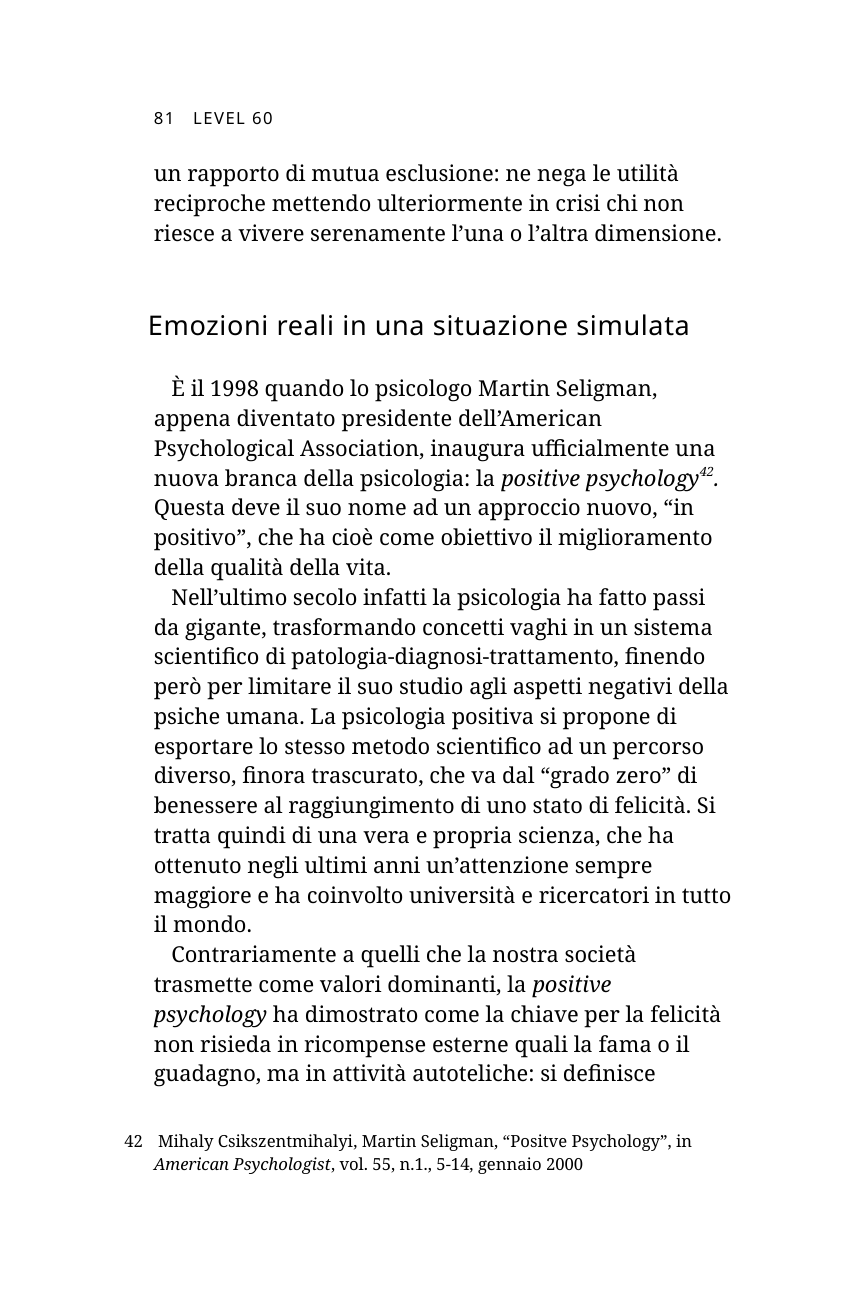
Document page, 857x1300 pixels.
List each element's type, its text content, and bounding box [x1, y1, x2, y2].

text un rapporto di mutua esclusione: ne nega le utilità reciproche mettendo ulteriormente in crisi chi non riesce a vivere serenamente l’una o l’altra dimensione. [153, 158, 732, 248]
text Nell’ultimo secolo infatti la psicologia ha fatto passi da gigante, trasformando concetti vaghi in un sistema scientifico di patologia-diagnosi-trattamento, finendo però per limitare il suo studio agli aspetti negativi della psiche umana. La psicologia positiva si propone di esportare lo stesso metodo scientifico ad un percorso diverso, finora trascurato, che va dal “grado zero” di benessere al raggiungimento di uno stato di felicità. Si tratta quindi di una vera e propria scienza, che ha ottenuto negli ultimi anni un’attenzione sempre maggiore e ha coinvolto università e ricercatori in tutto il mondo. [153, 582, 732, 939]
text Mihaly Csikszentmihalyi, Martin Seligman, “Positve Psychology”, in American Psychologist, vol. 55, n.1., 5-14, gennaio 2000 [124, 1130, 732, 1175]
subtitle Emozioni reali in una situazione simulata [148, 307, 732, 344]
text È il 1998 quando lo psicologo Martin Seligman, appena diventato presidente dell’American Psychological Association, inaugura ufficialmente una nuova branca della psicologia: la positive psychology. Questa deve il suo nome ad un approccio nuovo, “in positivo”, che ha cioè come obiettivo il miglioramento della qualità della vita. [153, 373, 732, 582]
text Contrariamente a quelli che la nostra società trasmette come valori dominanti, la positive psychology ha dimostrato come la chiave per la felicità non risieda in ricompense esterne quali la fama o il guadagno, ma in attività autoteliche: si definisce [153, 939, 732, 1088]
